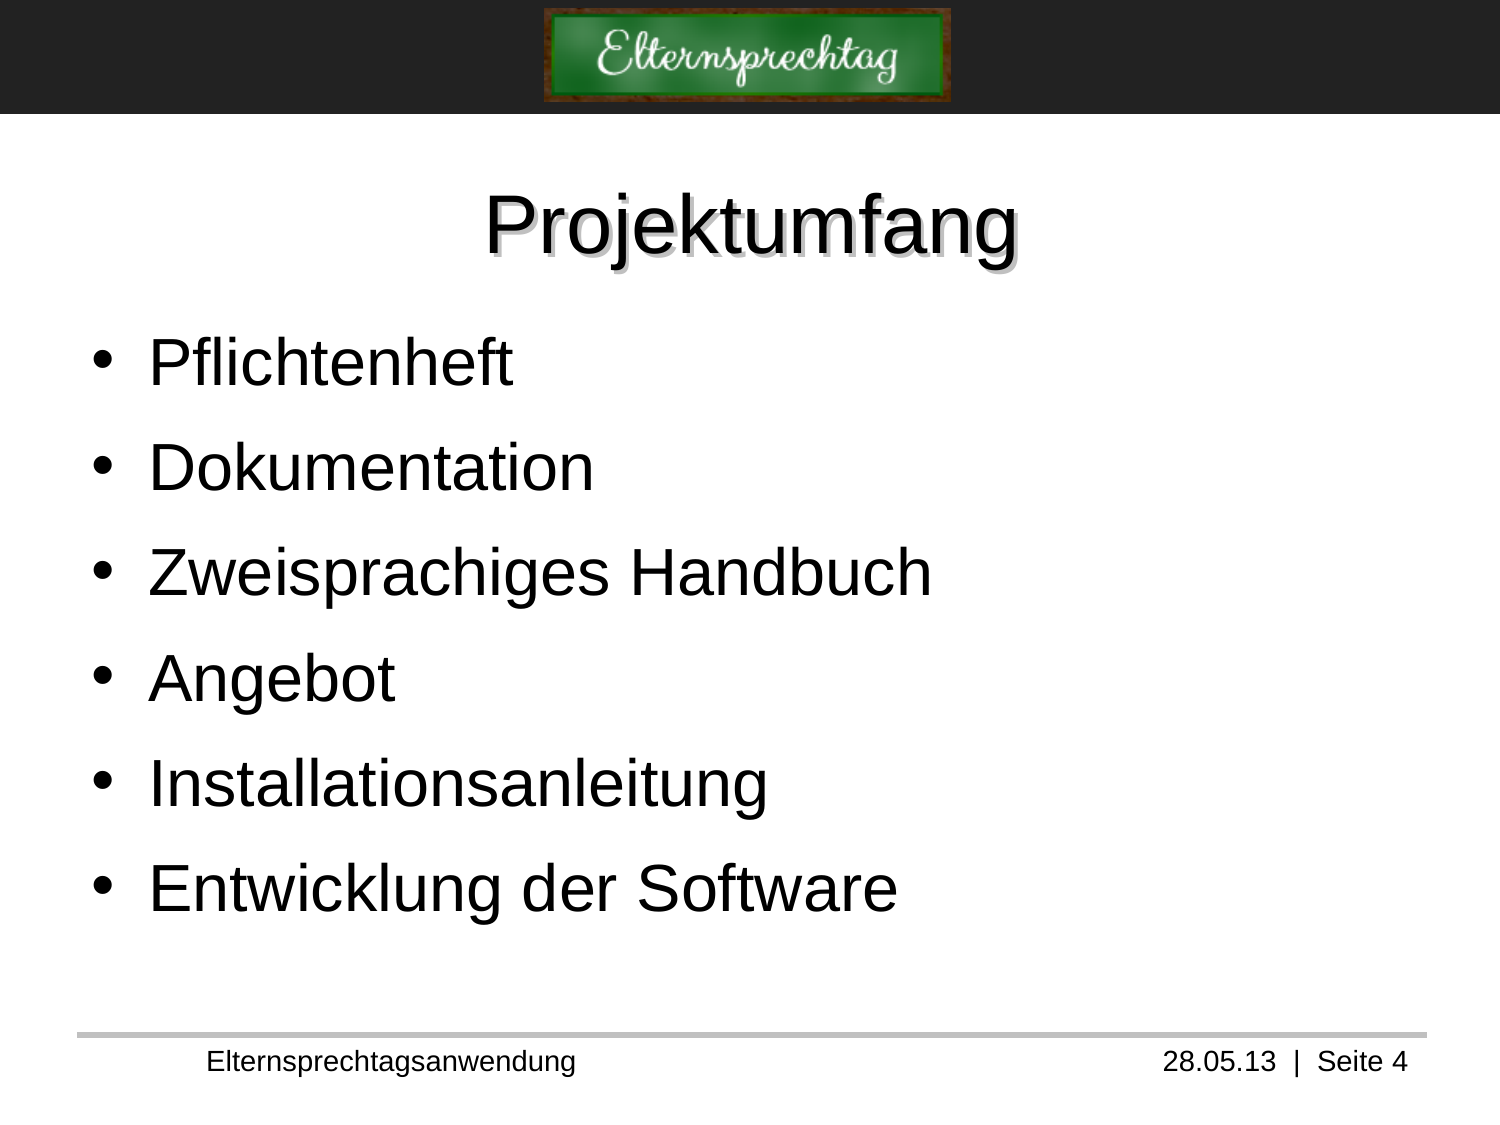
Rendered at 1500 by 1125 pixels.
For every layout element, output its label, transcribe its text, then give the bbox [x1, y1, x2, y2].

picture [0, 0, 1500, 114]
list Pflichtenheft Dokumentation Zweisprachiges Handbuch Angebot Installationsanleitung Entwicklung der Software [76, 302, 1427, 1000]
title Projektumfang [76, 160, 1427, 279]
